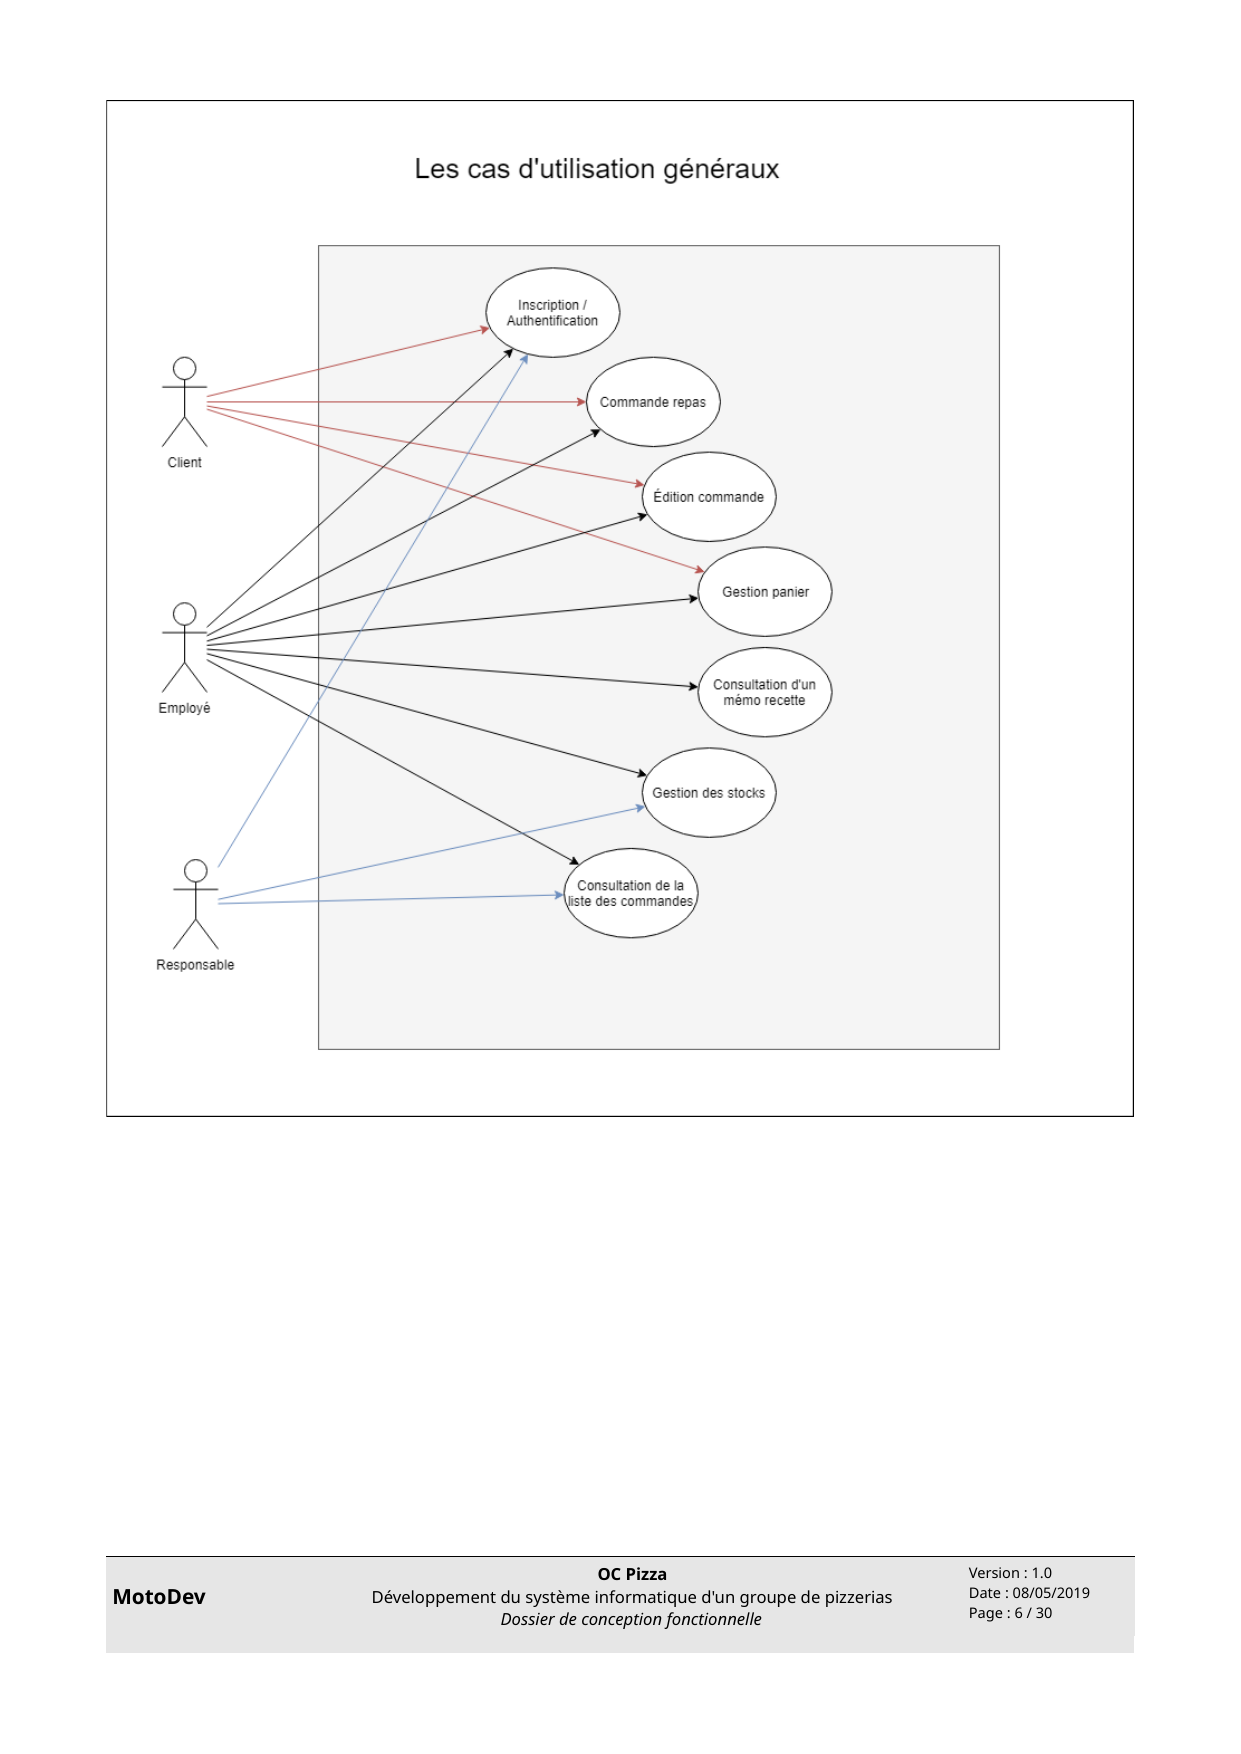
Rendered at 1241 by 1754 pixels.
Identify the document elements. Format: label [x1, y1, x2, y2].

picture [106, 100, 1134, 1117]
